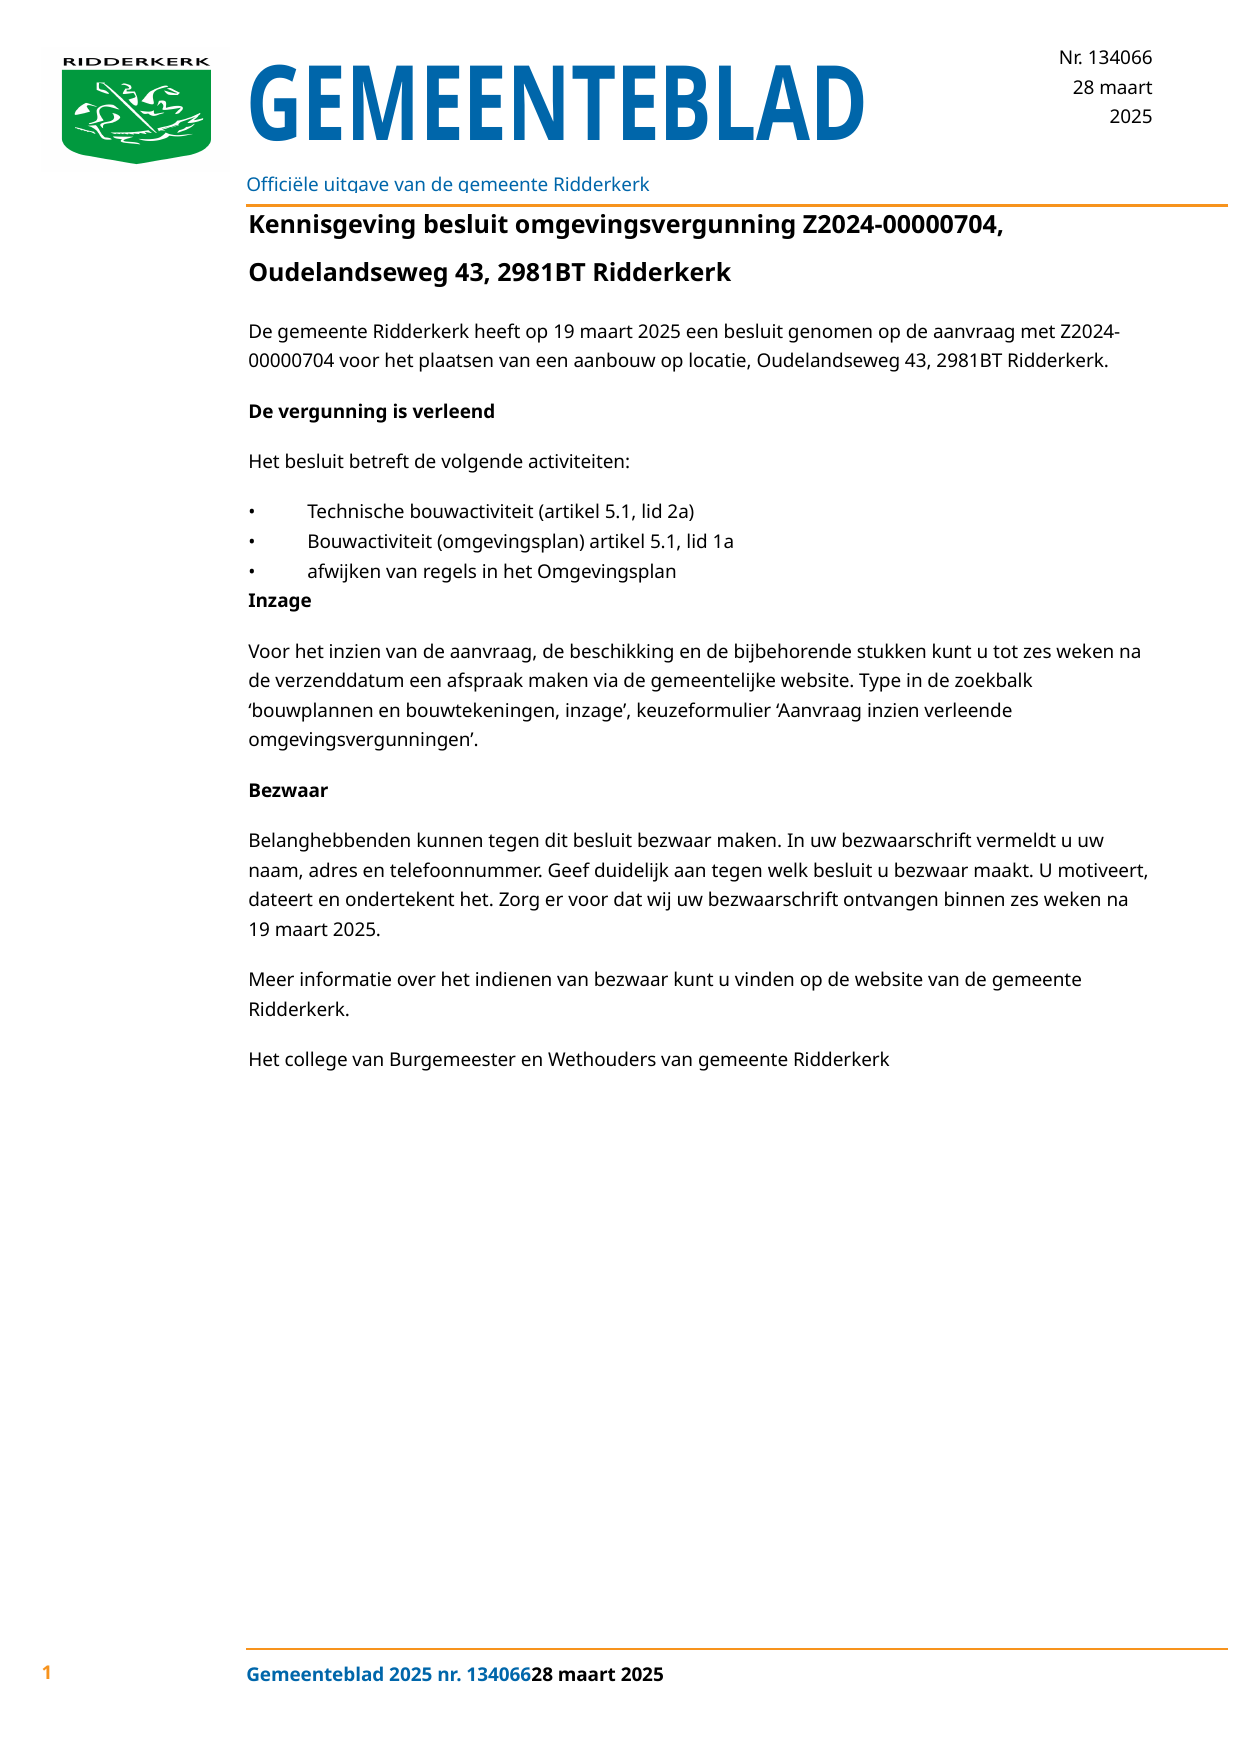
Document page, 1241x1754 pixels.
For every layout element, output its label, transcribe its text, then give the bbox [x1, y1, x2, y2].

text Het besluit betreft de volgende activiteiten: [248, 448, 1152, 474]
text Belanghebbenden kunnen tegen dit besluit bezwaar maken. In uw bezwaarschrift vermeldt u uw naam, adres en telefoonnummer. Geef duidelijk aan tegen welk besluit u bezwaar maakt. U motiveert, dateert en ondertekent het. Zorg er voor dat wij uw bezwaarschrift ontvangen binnen zes weken na 19 maart 2025. [248, 827, 1152, 942]
list afwijken van regels in het Omgevingsplan [248, 558, 1152, 584]
text De vergunning is verleend [248, 398, 1152, 424]
picture [41, 47, 231, 172]
text Het college van Burgemeester en Wethouders van gemeente Ridderkerk [248, 1047, 1152, 1072]
list Technische bouwactiviteit (artikel 5.1, lid 2a) [248, 499, 1152, 524]
text Bezwaar [248, 777, 1152, 803]
list Bouwactiviteit (omgevingsplan) artikel 5.1, lid 1a [248, 528, 1152, 554]
text Kennisgeving besluit omgevingsvergunning Z2024-00000704, Oudelandseweg 43, 2981BT Ridderkerk [248, 207, 1152, 288]
text De gemeente Ridderkerk heeft op 19 maart 2025 een besluit genomen op de aanvraag met Z2024-00000704 voor het plaatsen van een aanbouw op locatie, Oudelandseweg 43, 2981BT Ridderkerk. [248, 318, 1152, 373]
text Voor het inzien van de aanvraag, de beschikking en de bijbehorende stukken kunt u tot zes weken na de verzenddatum een afspraak maken via de gemeentelijke website. Type in de zoekbalk ‘bouwplannen en bouwtekeningen, inzage’, keuzeformulier ‘Aanvraag inzien verleende omgevingsvergunningen’. [248, 638, 1152, 752]
text Inzage [248, 587, 1152, 613]
text Meer informatie over het indienen van bezwaar kunt u vinden op de website van de gemeente Ridderkerk. [248, 967, 1152, 1022]
